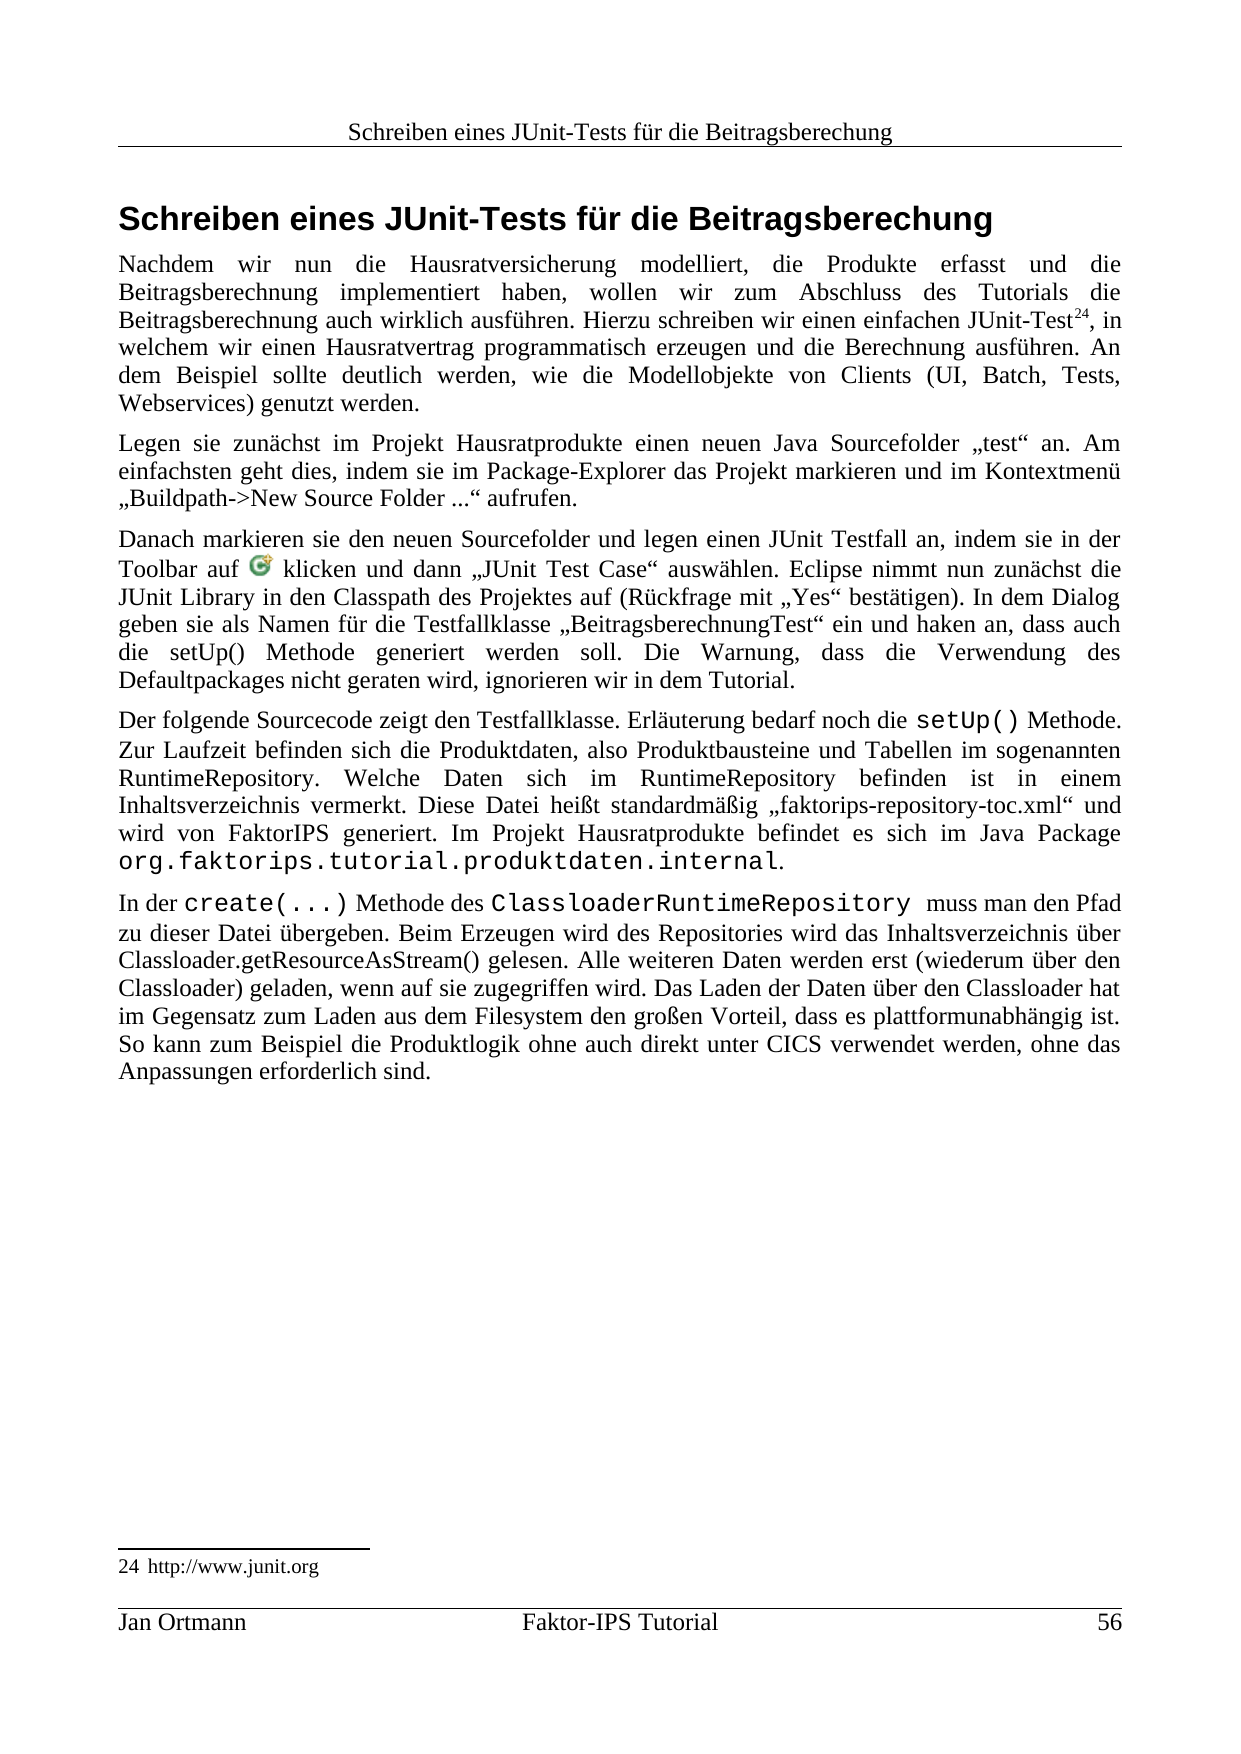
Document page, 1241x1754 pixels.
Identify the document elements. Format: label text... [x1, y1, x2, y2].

text http://www.junit.org [118, 1555, 1122, 1578]
text Der folgende Sourcecode zeigt den Testfallklasse. Erläuterung bedarf noch die setUp() Methode. Zur Laufzeit befinden sich die Produktdaten, also Produktbausteine und Tabellen im sogenannten RuntimeRepository. Welche Daten sich im RuntimeRepository befinden ist in einem Inhaltsverzeichnis vermerkt. Diese Datei heißt standardmäßig „faktorips-repository-toc.xml“ und wird von FaktorIPS generiert. Im Projekt Hausratprodukte befindet es sich im Java Package org.faktorips.tutorial.produktdaten.internal. [118, 706, 1122, 877]
text Legen sie zunächst im Projekt Hausratprodukte einen neuen Java Sourcefolder „test“ an. Am einfachsten geht dies, indem sie im Package-Explorer das Projekt markieren und im Kontextmenü „Buildpath‑>New Source Folder ...“ aufrufen. [118, 429, 1122, 512]
text Danach markieren sie den neuen Sourcefolder und legen einen JUnit Testfall an, indem sie in der Toolbar auf klicken und dann „JUnit Test Case“ auswählen. Eclipse nimmt nun zunächst die JUnit Library in den Classpath des Projektes auf (Rückfrage mit „Yes“ bestätigen). In dem Dialog geben sie als Namen für die Testfallklasse „BeitragsberechnungTest“ ein und haken an, dass auch die setUp() Methode generiert werden soll. Die Warnung, dass die Verwendung des Defaultpackages nicht geraten wird, ignorieren wir in dem Tutorial. [118, 525, 1122, 694]
picture [248, 552, 274, 578]
subtitle Schreiben eines JUnit-Tests für die Beitragsberechung [118, 200, 1122, 238]
text In der create(...) Methode des ClassloaderRuntimeRepository muss man den Pfad zu dieser Datei übergeben. Beim Erzeugen wird des Repositories wird das Inhaltsverzeichnis über Classloader.getResourceAsStream() gelesen. Alle weiteren Daten werden erst (wiederum über den Classloader) geladen, wenn auf sie zugegriffen wird. Das Laden der Daten über den Classloader hat im Gegensatz zum Laden aus dem Filesystem den großen Vorteil, dass es plattformunabhängig ist. So kann zum Beispiel die Produktlogik ohne auch direkt unter CICS verwendet werden, ohne das Anpassungen erforderlich sind. [118, 889, 1122, 1085]
text Nachdem wir nun die Hausratversicherung modelliert, die Produkte erfasst und die Beitragsberechnung implementiert haben, wollen wir zum Abschluss des Tutorials die Beitragsberechnung auch wirklich ausführen. Hierzu schreiben wir einen einfachen JUnit-Test, in welchem wir einen Hausratvertrag programmatisch erzeugen und die Berechnung ausführen. An dem Beispiel sollte deutlich werden, wie die Modellobjekte von Clients (UI, Batch, Tests, Webservices) genutzt werden. [118, 250, 1122, 417]
